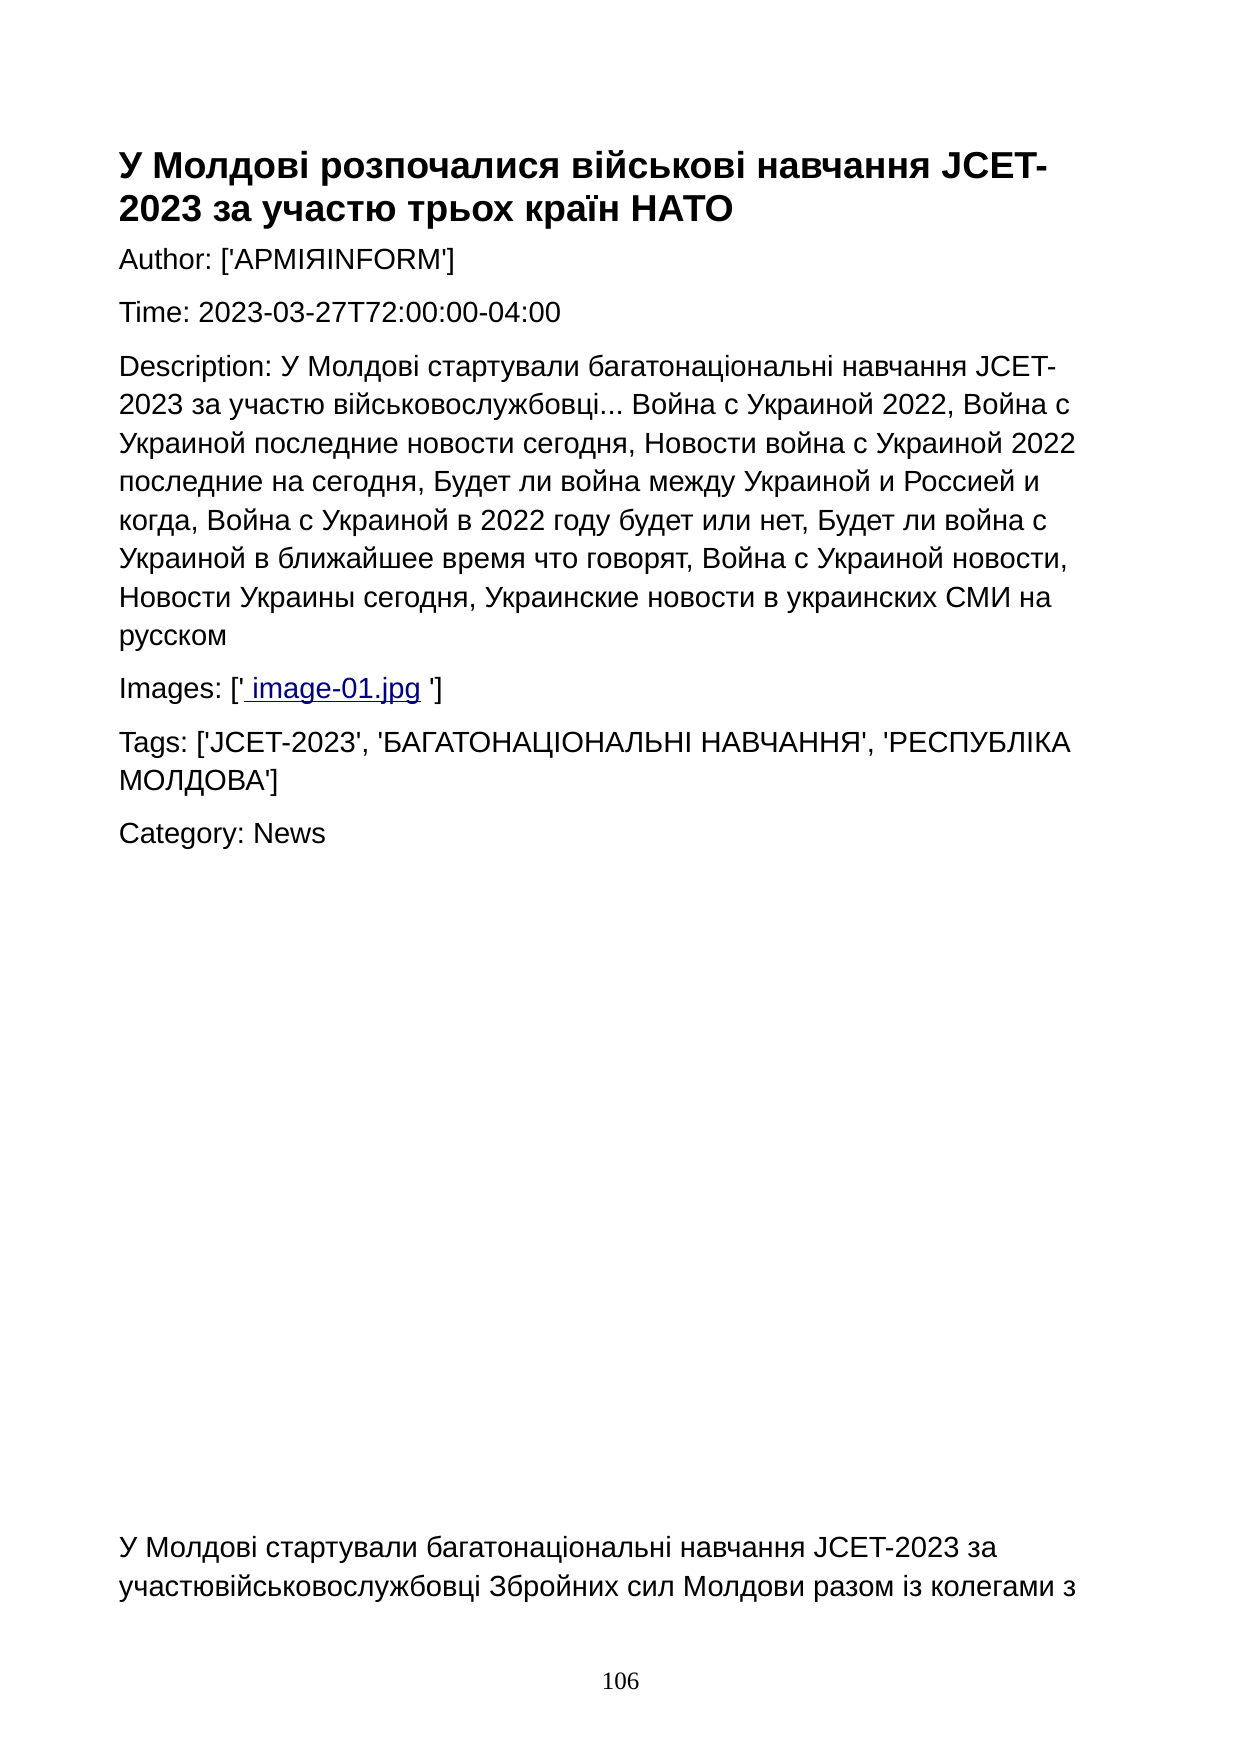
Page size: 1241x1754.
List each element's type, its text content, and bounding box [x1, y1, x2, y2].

text Time: 2023-03-27T72:00:00-04:00 [118, 295, 1122, 329]
text Category: News [118, 816, 1122, 850]
text Images: [' image-01.jpg '] [118, 671, 1122, 705]
subtitle У Молдові розпочалися військові навчання JCET-2023 за участю трьох країн НАТО [118, 143, 1122, 230]
text У Молдові стартували багатонаціональні навчання JCET-2023 за участювійськовослужбовці Збройних сил Молдови разом із колегами з [118, 1530, 1122, 1602]
text Description: У Молдові стартували багатонаціональні навчання JCET-2023 за участю військовослужбовці... Война с Украиной 2022, Война с Украиной последние новости сегодня, Новости война с Украиной 2022 последние на сегодня, Будет ли война между Украиной и Россией и когда, Война с Украиной в 2022 году будет или нет, Будет ли война с Украиной в ближайшее время что говорят, Война с Украиной новости, Новости Украины сегодня, Украинские новости в украинских СМИ на русском [118, 348, 1122, 652]
text Tags: ['JCET-2023', 'БАГАТОНАЦІОНАЛЬНІ НАВЧАННЯ', 'РЕСПУБЛІКА МОЛДОВА'] [118, 724, 1122, 797]
text Author: ['АРМІЯINFORM'] [118, 242, 1122, 276]
